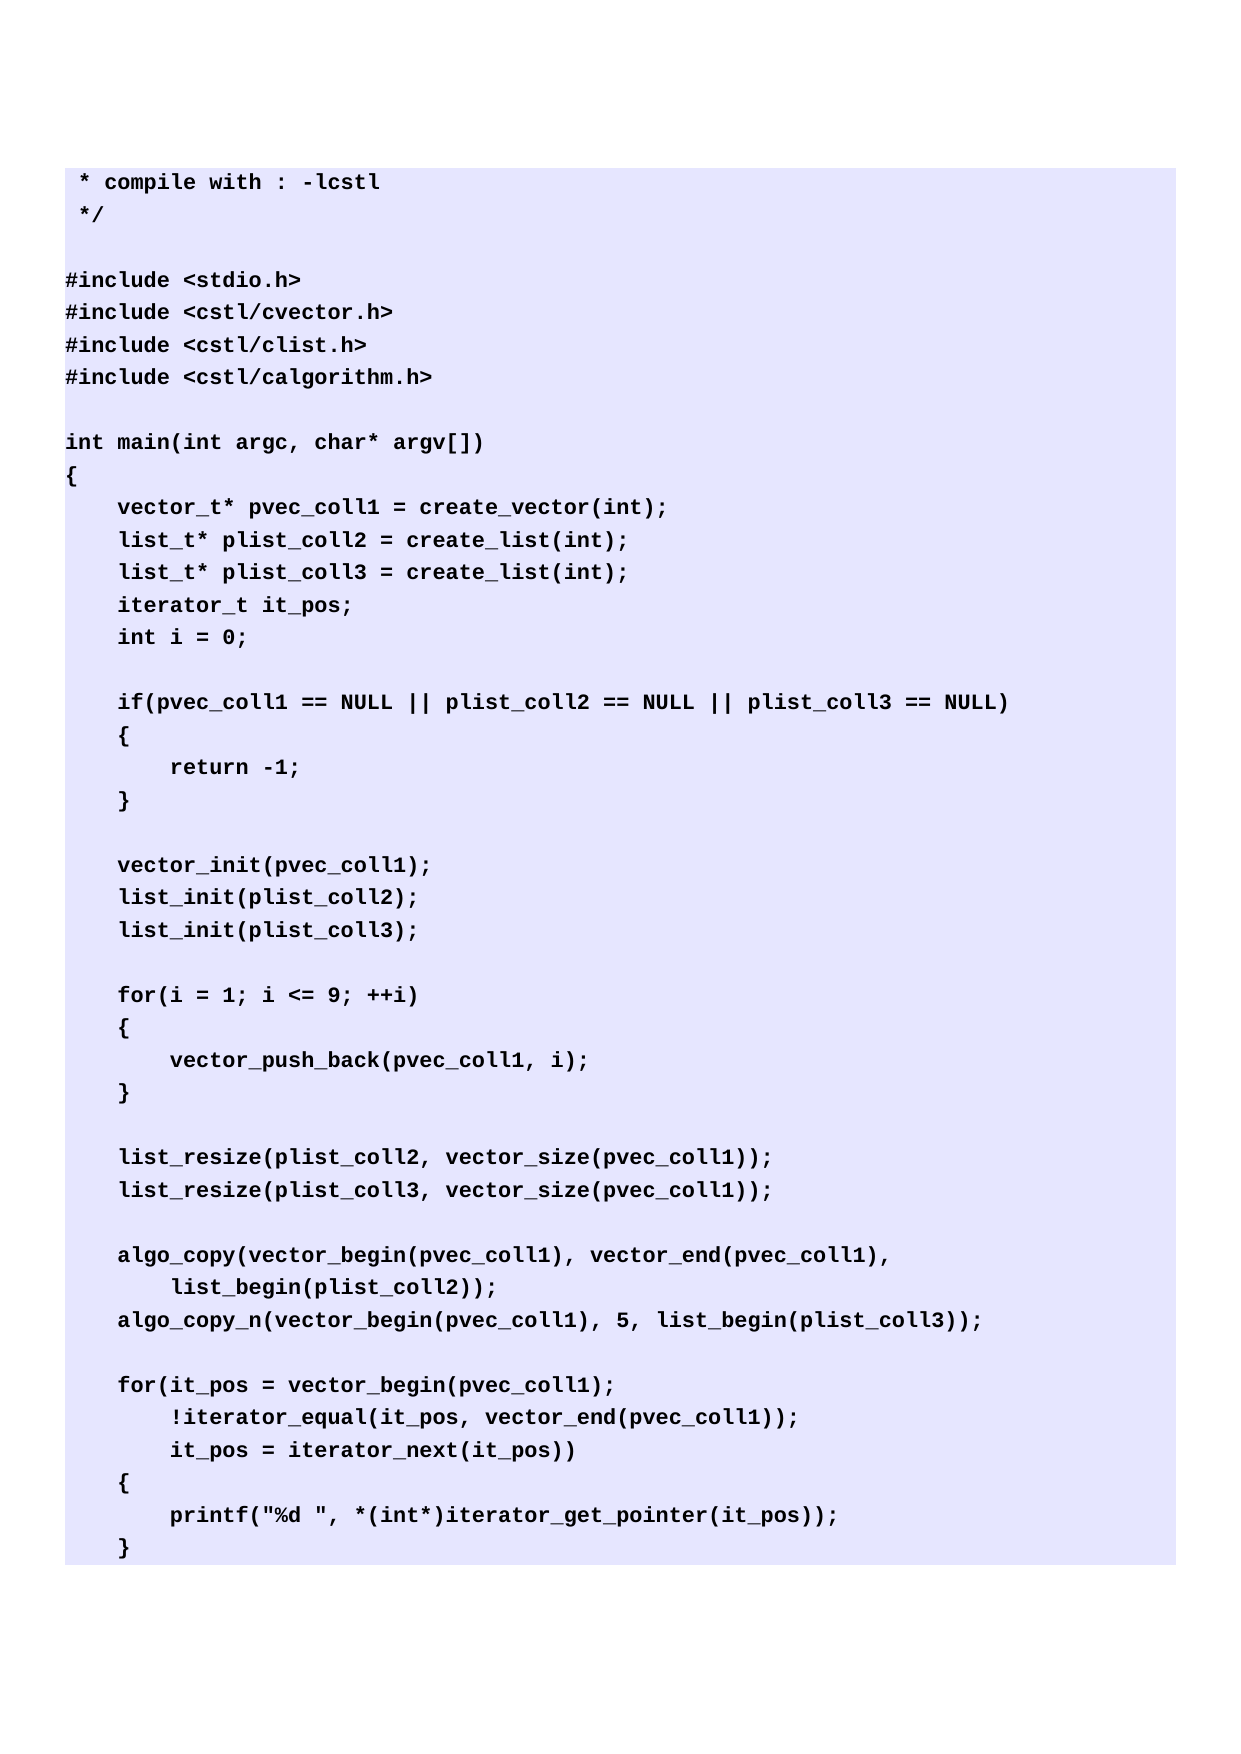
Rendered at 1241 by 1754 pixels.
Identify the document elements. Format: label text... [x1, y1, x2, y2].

table_header * compile with : -lcstl */ #include <stdio.h> #include <cstl/cvector.h> #include <cstl/clist.h> #include <cstl/calgorithm.h> int main(int argc, char* argv[]) { vector_t* pvec_coll1 = create_vector(int); list_t* plist_coll2 = create_list(int); list_t* plist_coll3 = create_list(int); iterator_t it_pos; int i = 0; if(pvec_coll1 == NULL || plist_coll2 == NULL || plist_coll3 == NULL) { return -1; } vector_init(pvec_coll1); list_init(plist_coll2); list_init(plist_coll3); for(i = 1; i <= 9; ++i) { vector_push_back(pvec_coll1, i); } list_resize(plist_coll2, vector_size(pvec_coll1)); list_resize(plist_coll3, vector_size(pvec_coll1)); algo_copy(vector_begin(pvec_coll1), vector_end(pvec_coll1), list_begin(plist_coll2)); algo_copy_n(vector_begin(pvec_coll1), 5, list_begin(plist_coll3)); for(it_pos = vector_begin(pvec_coll1); !iterator_equal(it_pos, vector_end(pvec_coll1)); it_pos = iterator_next(it_pos)) { printf("%d ", *(int*)iterator_get_pointer(it_pos)); } [60, 163, 1181, 1571]
